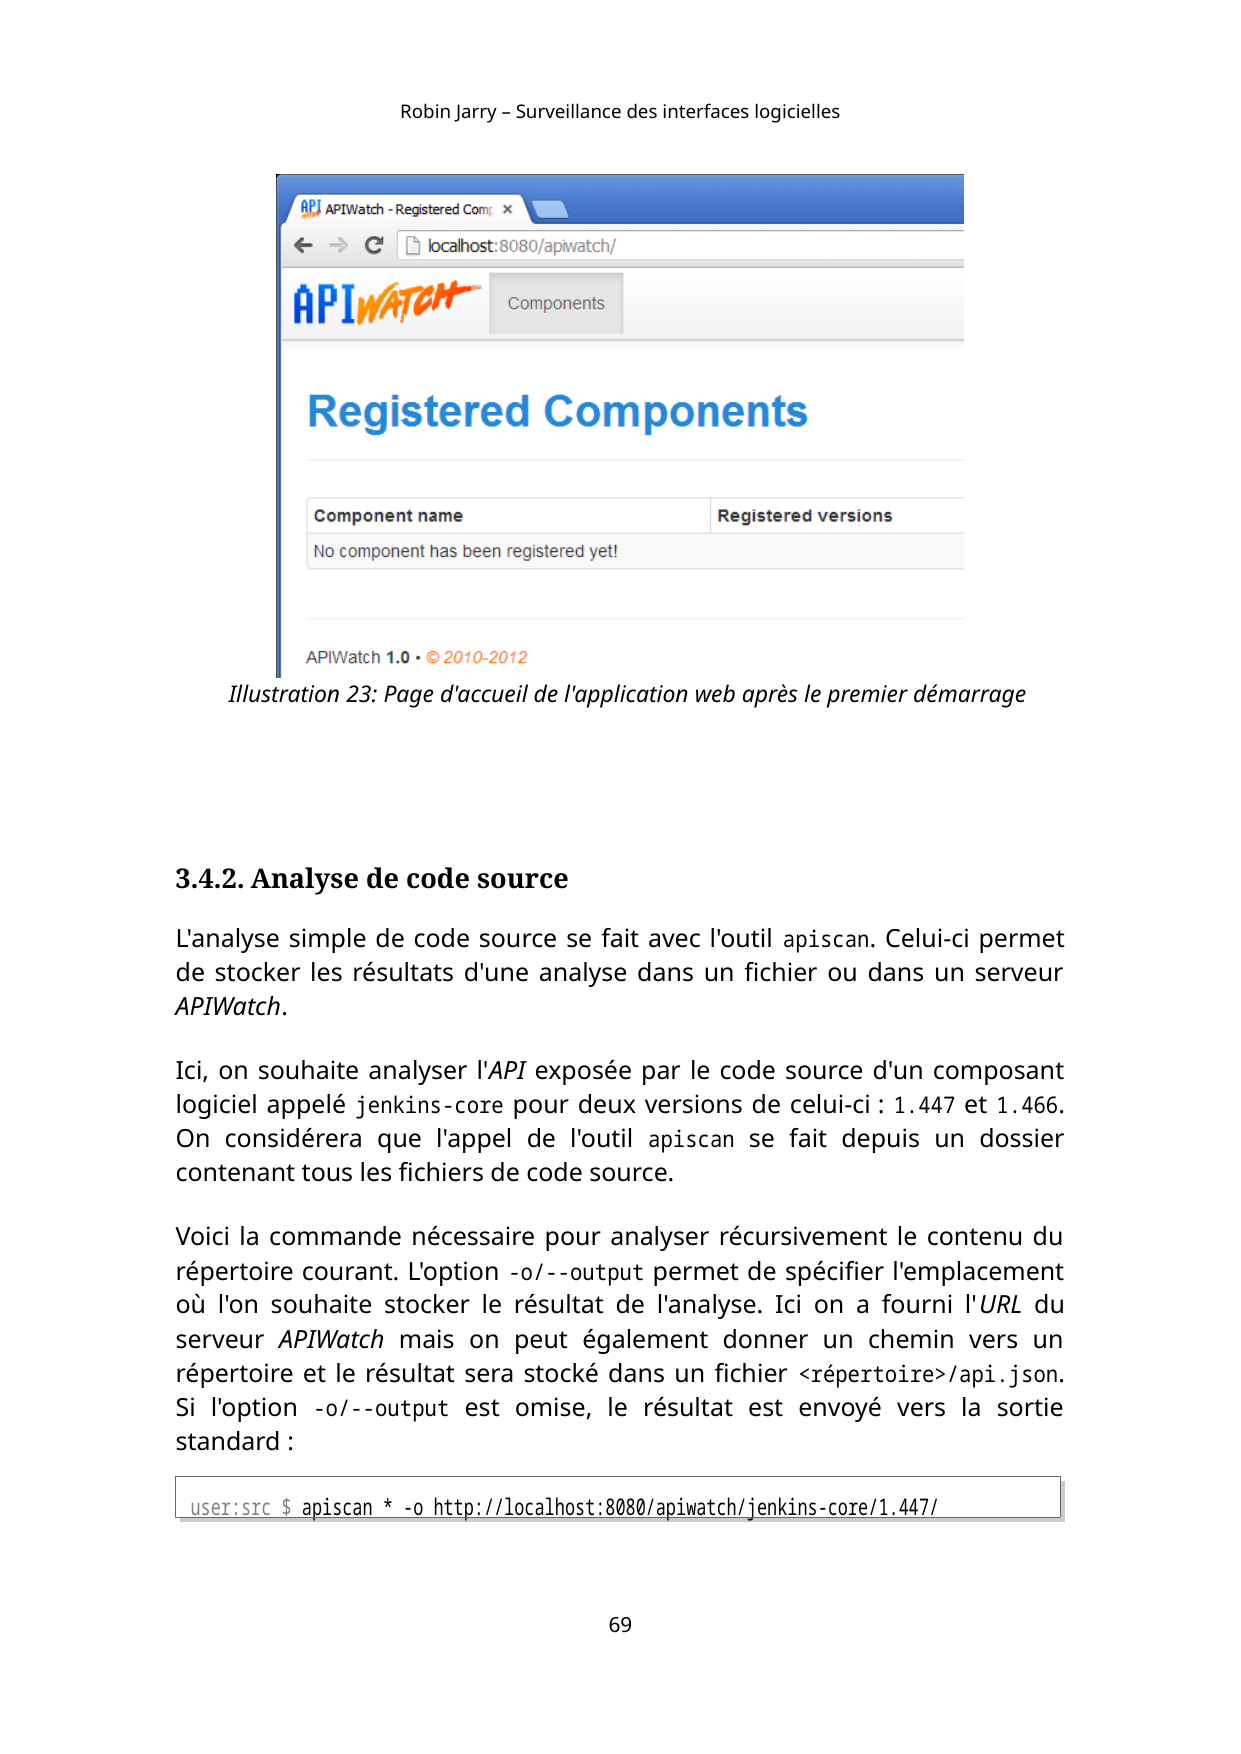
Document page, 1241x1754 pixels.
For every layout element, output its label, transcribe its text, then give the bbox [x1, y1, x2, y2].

picture [276, 174, 964, 678]
text user:src $ apiscan * -o http://localhost:8080/apiwatch/jenkins-core/1.447/ [176, 1477, 1060, 1517]
text Illustration 20: Page d'accueil de l'application web après le premier démarrage [199, 678, 1059, 709]
subtitle Analyse de code source [175, 859, 1065, 896]
text Voici la commande nécessaire pour analyser récursivement le contenu du répertoire courant. L'option -o/--output permet de spécifier l'emplacement où l'on souhaite stocker le résultat de l'analyse. Ici on a fourni l'URL du serveur APIWatch mais on peut également donner un chemin vers un répertoire et le résultat sera stocké dans un fichier <répertoire>/api.json. Si l'option -o/--output est omise, le résultat est envoyé vers la sortie standard : [175, 1219, 1065, 1457]
text L'analyse simple de code source se fait avec l'outil apiscan. Celui-ci permet de stocker les résultats d'une analyse dans un fichier ou dans un serveur APIWatch. [175, 920, 1065, 1023]
text Ici, on souhaite analyser l'API exposée par le code source d'un composant logiciel appelé jenkins-core pour deux versions de celui-ci : 1.447 et 1.466. On considérera que l'appel de l'outil apiscan se fait depuis un dossier contenant tous les fichiers de code source. [175, 1053, 1065, 1189]
